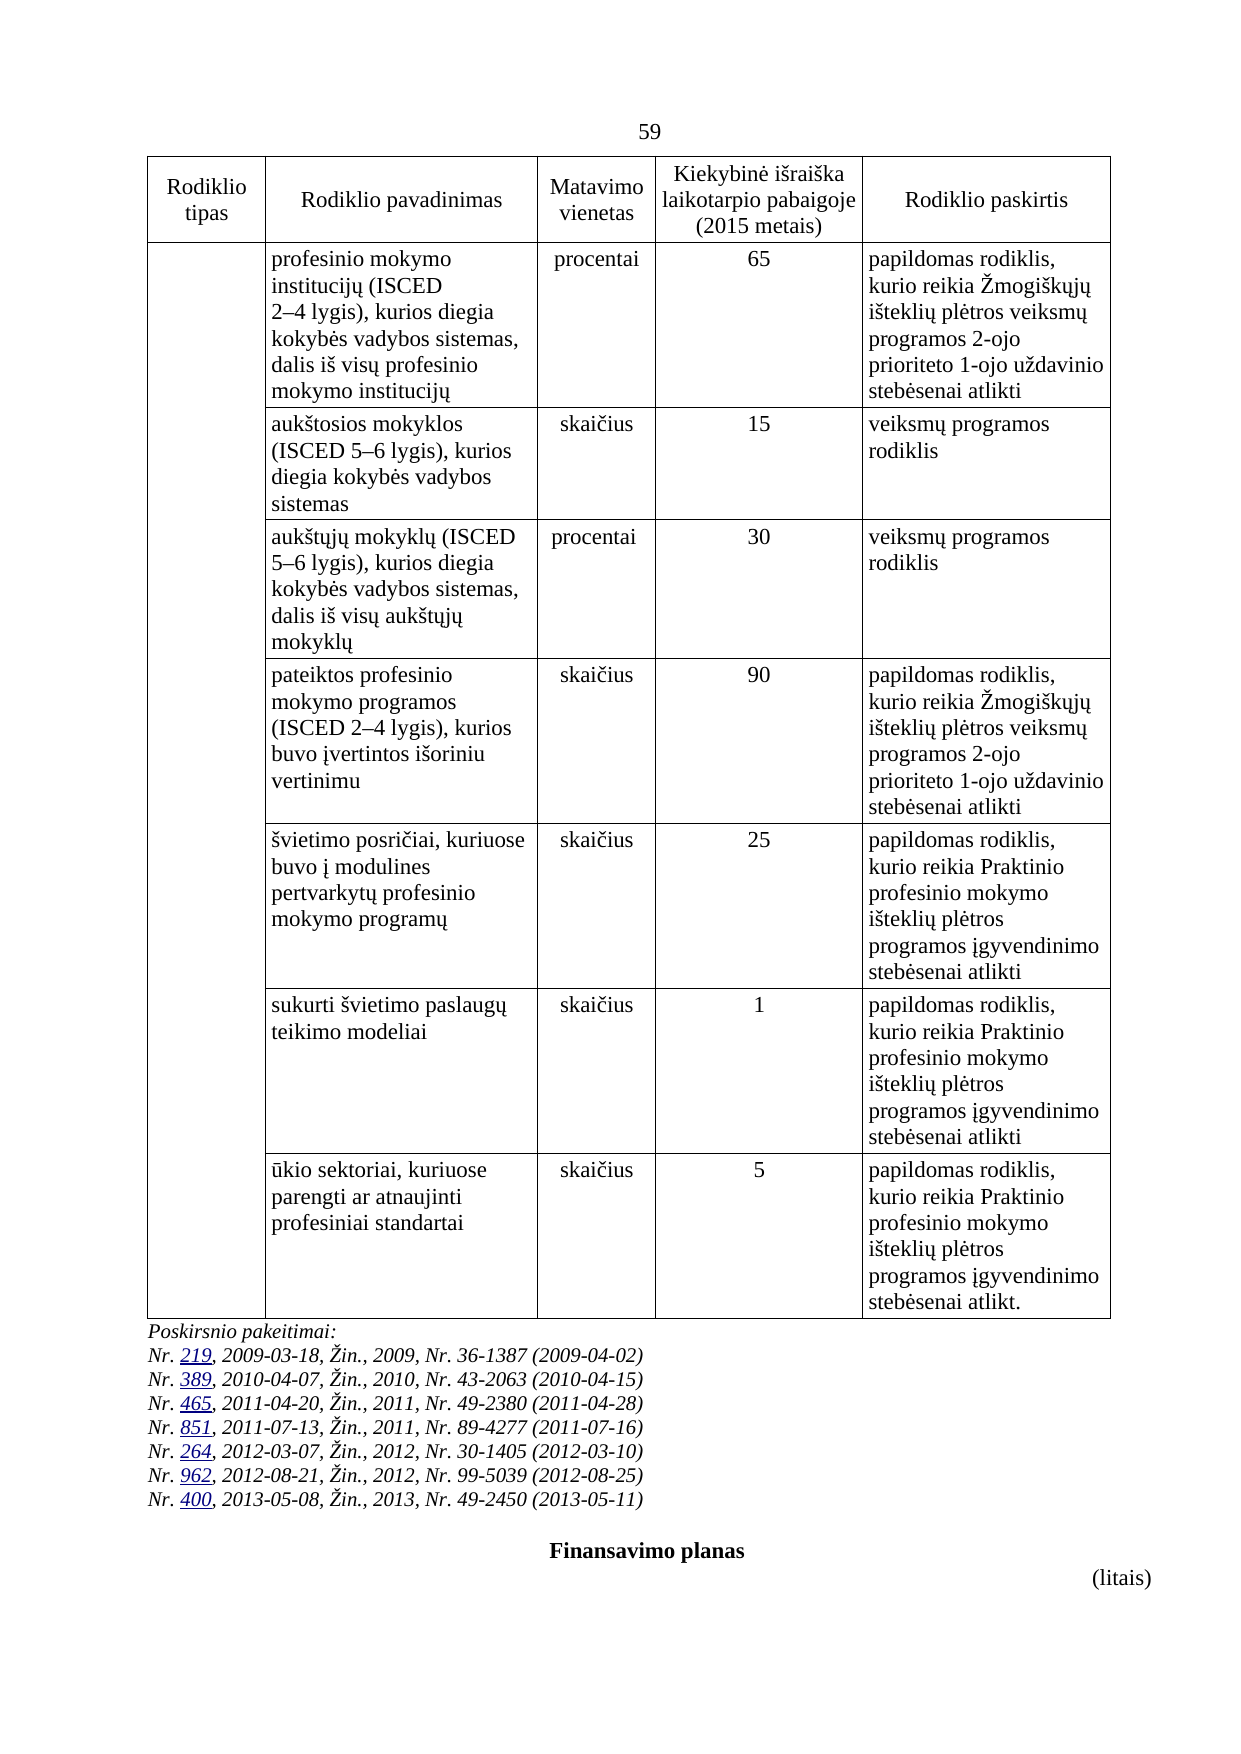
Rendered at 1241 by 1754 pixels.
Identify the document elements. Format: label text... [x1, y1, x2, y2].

table_cell veiksmų programos rodiklis [863, 408, 1110, 519]
table_cell 25 [656, 824, 862, 987]
text Nr. 962, 2012-08-21, Žin., 2012, Nr. 99-5039 (2012-08-25) [148, 1463, 1152, 1487]
table_cell skaičius [538, 824, 655, 987]
table_header Rodiklio tipas [148, 157, 265, 242]
text Nr. 219, 2009-03-18, Žin., 2009, Nr. 36-1387 (2009-04-02) [148, 1343, 1152, 1367]
table_cell veiksmų programos rodiklis [863, 520, 1110, 657]
table_cell aukštųjų mokyklų (ISCED 5–6 lygis), kurios diegia kokybės vadybos sistemas, dalis iš visų aukštųjų mokyklų [266, 520, 537, 657]
table_header Matavimo vienetas [538, 157, 655, 242]
table_cell skaičius [538, 1154, 655, 1317]
table_cell aukštosios mokyklos (ISCED 5–6 lygis), kurios diegia kokybės vadybos sistemas [266, 408, 537, 519]
text Poskirsnio pakeitimai: [148, 1318, 1152, 1343]
table_cell [148, 243, 265, 987]
table_cell papildomas rodiklis, kurio reikia Žmogiškųjų išteklių plėtros veiksmų programos 2-ojo prioriteto 1-ojo uždavinio stebėsenai atlikti [863, 659, 1110, 822]
table_cell skaičius [538, 659, 655, 822]
table_cell [148, 1153, 265, 1317]
table_cell procentai [538, 520, 655, 657]
table_cell sukurti švietimo paslaugų teikimo modeliai [266, 989, 537, 1152]
table_cell papildomas rodiklis, kurio reikia Žmogiškųjų išteklių plėtros veiksmų programos 2-ojo prioriteto 1-ojo uždavinio stebėsenai atlikti [863, 243, 1110, 407]
table_cell pateiktos profesinio mokymo programos (ISCED 2–4 lygis), kurios buvo įvertintos išoriniu vertinimu [266, 659, 537, 822]
text Finansavimo planas [148, 1537, 1152, 1564]
table_cell skaičius [538, 989, 655, 1152]
table_cell švietimo posričiai, kuriuose buvo į modulines pertvarkytų profesinio mokymo programų [266, 824, 537, 987]
text Nr. 465, 2011-04-20, Žin., 2011, Nr. 49-2380 (2011-04-28) [148, 1391, 1152, 1415]
table_cell 65 [656, 243, 862, 407]
table_cell skaičius [538, 408, 655, 519]
text Nr. 389, 2010-04-07, Žin., 2010, Nr. 43-2063 (2010-04-15) [148, 1367, 1152, 1391]
text Nr. 851, 2011-07-13, Žin., 2011, Nr. 89-4277 (2011-07-16) [148, 1415, 1152, 1439]
table_cell 30 [656, 520, 862, 657]
table_header Rodiklio paskirtis [863, 157, 1110, 242]
table_cell papildomas rodiklis, kurio reikia Praktinio profesinio mokymo išteklių plėtros programos įgyvendinimo stebėsenai atlikti [863, 989, 1110, 1152]
text Nr. 264, 2012-03-07, Žin., 2012, Nr. 30-1405 (2012-03-10) [148, 1439, 1152, 1463]
text Nr. 400, 2013-05-08, Žin., 2013, Nr. 49-2450 (2013-05-11) [148, 1487, 1152, 1511]
table_header Kiekybinė išraiška laikotarpio pabaigoje (2015 metais) [656, 157, 862, 242]
table_cell profesinio mokymo institucijų (ISCED 2–4 lygis), kurios diegia kokybės vadybos sistemas, dalis iš visų profesinio mokymo institucijų [266, 243, 537, 407]
table_cell papildomas rodiklis, kurio reikia Praktinio profesinio mokymo išteklių plėtros programos įgyvendinimo stebėsenai atlikt. [863, 1154, 1110, 1317]
table_cell 90 [656, 659, 862, 822]
table_cell 15 [656, 408, 862, 519]
table_cell [148, 988, 265, 1152]
text (litais) [148, 1564, 1152, 1590]
table_cell ūkio sektoriai, kuriuose parengti ar atnaujinti profesiniai standartai [266, 1154, 537, 1317]
table_cell papildomas rodiklis, kurio reikia Praktinio profesinio mokymo išteklių plėtros programos įgyvendinimo stebėsenai atlikti [863, 824, 1110, 987]
table_cell 1 [656, 989, 862, 1152]
table_cell 5 [656, 1154, 862, 1317]
table_header Rodiklio pavadinimas [266, 157, 537, 242]
table_cell procentai [538, 243, 655, 407]
